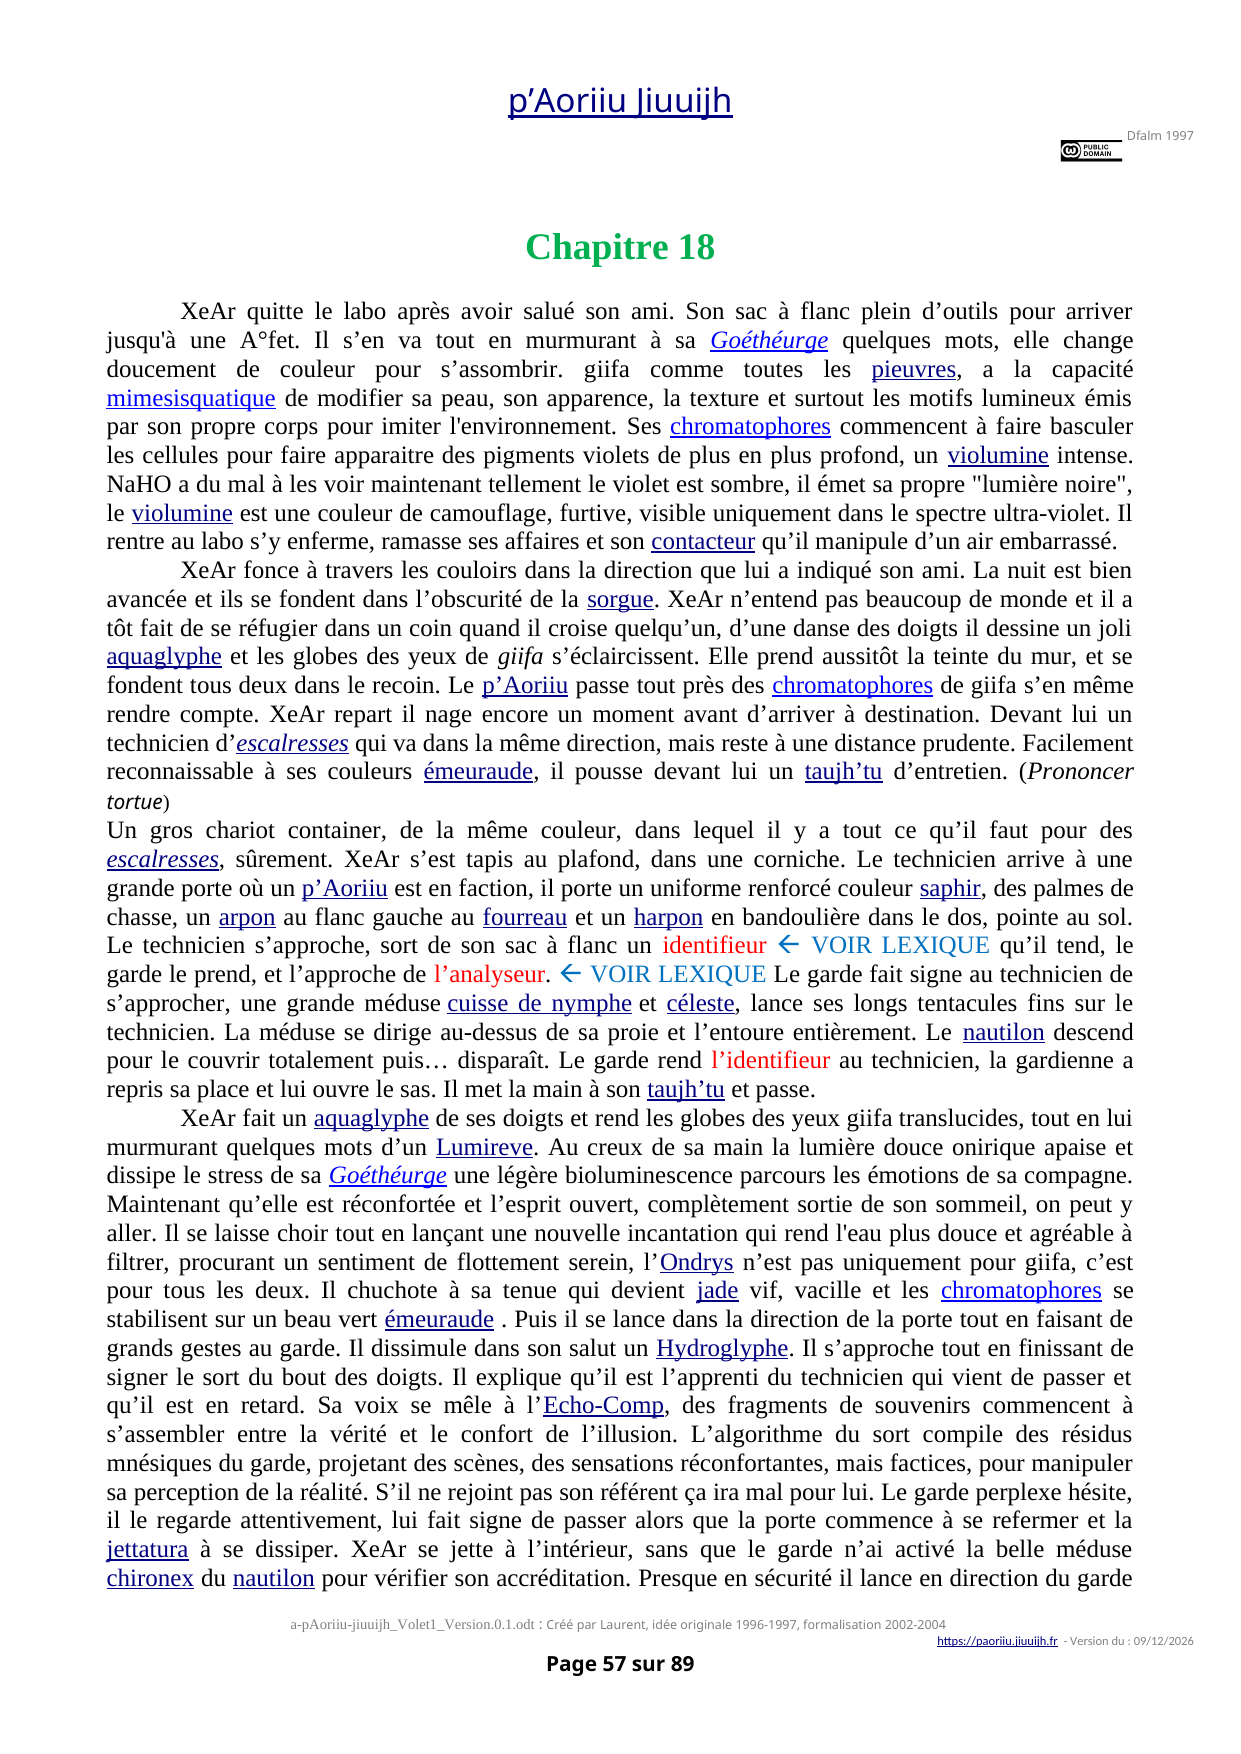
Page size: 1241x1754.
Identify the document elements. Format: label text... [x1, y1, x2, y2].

text XeAr fonce à travers les couloirs dans la direction que lui a indiqué son ami. La nuit est bien avancée et ils se fondent dans l’obscurité de la sorgue. XeAr n’entend pas beaucoup de monde et il a tôt fait de se réfugier dans un coin quand il croise quelqu’un, d’une danse des doigts il dessine un joli aquaglyphe et les globes des yeux de giifa s’éclaircissent. Elle prend aussitôt la teinte du mur, et se fondent tous deux dans le recoin. Le p’Aoriiu passe tout près des chromatophores de giifa s’en même rendre compte. XeAr repart il nage encore un moment avant d’arriver à destination. Devant lui un technicien d’escalresses qui va dans la même direction, mais reste à une distance prudente. Facilement reconnaissable à ses couleurs émeuraude, il pousse devant lui un taujh’tu d’entretien. (Prononcer tortue) [106, 555, 1134, 815]
text XeAr quitte le labo après avoir salué son ami. Son sac à flanc plein d’outils pour arriver jusqu'à une A°fet. Il s’en va tout en murmurant à sa Goéthéurge quelques mots, elle change doucement de couleur pour s’assombrir. giifa comme toutes les pieuvres, a la capacité mimesisquatique de modifier sa peau, son apparence, la texture et surtout les motifs lumineux émis par son propre corps pour imiter l'environnement. Ses chromatophores commencent à faire basculer les cellules pour faire apparaitre des pigments violets de plus en plus profond, un violumine intense. NaHO a du mal à les voir maintenant tellement le violet est sombre, il émet sa propre "lumière noire", le violumine est une couleur de camouflage, furtive, visible uniquement dans le spectre ultra-violet. Il rentre au labo s’y enferme, ramasse ses affaires et son contacteur qu’il manipule d’un air embarrassé. [106, 296, 1134, 555]
text XeAr fait un aquaglyphe de ses doigts et rend les globes des yeux giifa translucides, tout en lui murmurant quelques mots d’un Lumireve. Au creux de sa main la lumière douce onirique apaise et dissipe le stress de sa Goéthéurge une légère bioluminescence parcours les émotions de sa compagne. Maintenant qu’elle est réconfortée et l’esprit ouvert, complètement sortie de son sommeil, on peut y aller. Il se laisse choir tout en lançant une nouvelle incantation qui rend l'eau plus douce et agréable à filtrer, procurant un sentiment de flottement serein, l’Ondrys n’est pas uniquement pour giifa, c’est pour tous les deux. Il chuchote à sa tenue qui devient jade vif, vacille et les chromatophores se stabilisent sur un beau vert émeuraude . Puis il se lance dans la direction de la porte tout en faisant de grands gestes au garde. Il dissimule dans son salut un Hydroglyphe. Il s’approche tout en finissant de signer le sort du bout des doigts. Il explique qu’il est l’apprenti du technicien qui vient de passer et qu’il est en retard. Sa voix se mêle à l’Echo-Comp, des fragments de souvenirs commencent à s’assembler entre la vérité et le confort de l’illusion. L’algorithme du sort compile des résidus mnésiques du garde, projetant des scènes, des sensations réconfortantes, mais factices, pour manipuler sa perception de la réalité. S’il ne rejoint pas son référent ça ira mal pour lui. Le garde perplexe hésite, il le regarde attentivement, lui fait signe de passer alors que la porte commence à se refermer et la jettatura à se dissiper. XeAr se jette à l’intérieur, sans que le garde n’ai activé la belle méduse chironex du nautilon pour vérifier son accréditation. Presque en sécurité il lance en direction du garde [106, 1103, 1134, 1592]
text Un gros chariot container, de la même couleur, dans lequel il y a tout ce qu’il faut pour des escalresses, sûrement. XeAr s’est tapis au plafond, dans une corniche. Le technicien arrive à une grande porte où un p’Aoriiu est en faction, il porte un uniforme renforcé couleur saphir, des palmes de chasse, un arpon au flanc gauche au fourreau et un harpon en bandoulière dans le dos, pointe au sol. Le technicien s’approche, sort de son sac à flanc un identifieur  VOIR LEXIQUE qu’il tend, le garde le prend, et l’approche de l’analyseur.  VOIR LEXIQUE Le garde fait signe au technicien de s’approcher, une grande méduse cuisse de nymphe et céleste, lance ses longs tentacules fins sur le technicien. La méduse se dirige au-dessus de sa proie et l’entoure entièrement. Le nautilon descend pour le couvrir totalement puis… disparaît. Le garde rend l’identifieur au technicien, la gardienne a repris sa place et lui ouvre le sas. Il met la main à son taujh’tu et passe. [106, 815, 1134, 1103]
text Chapitre 18 [106, 224, 1134, 268]
